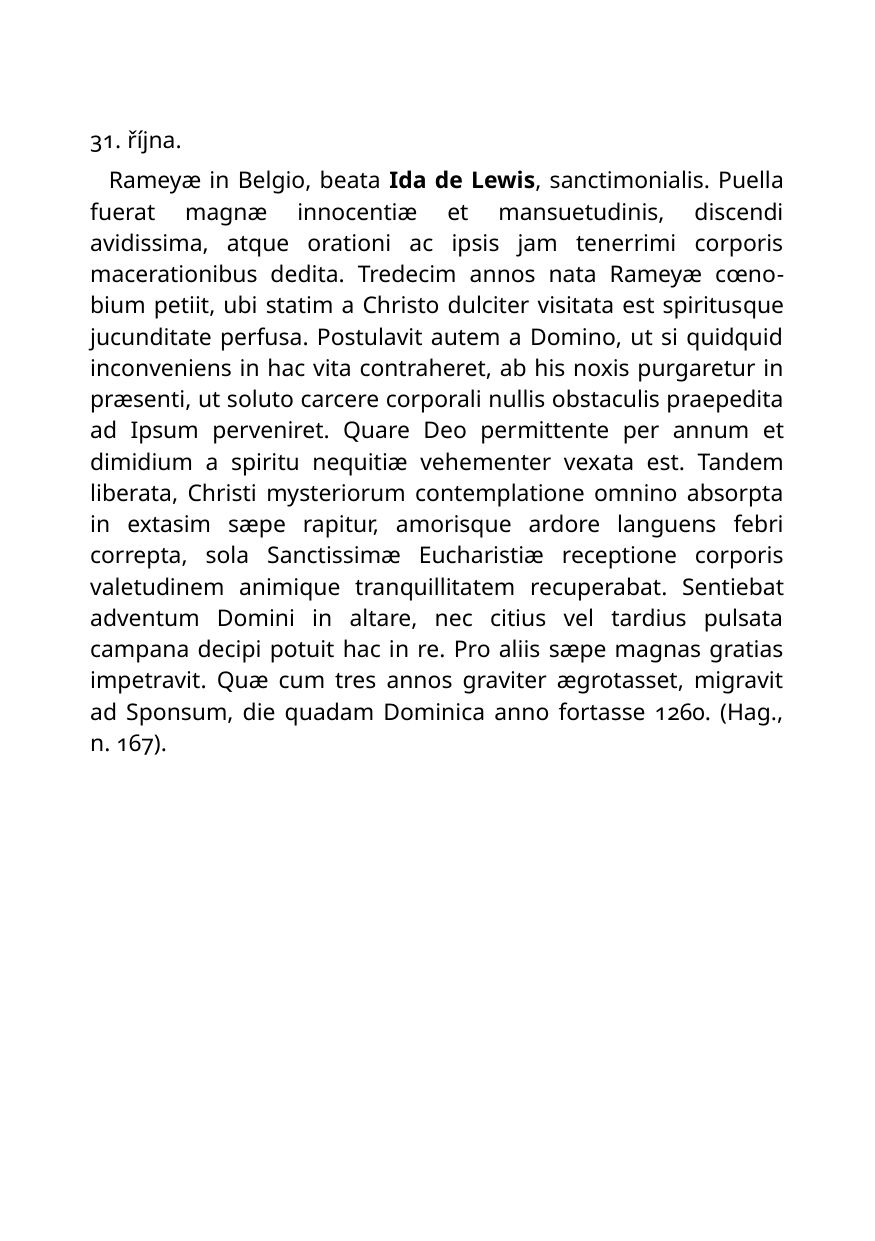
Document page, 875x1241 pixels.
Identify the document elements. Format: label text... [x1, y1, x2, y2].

text Rameyæ in Belgio, beata Ida de Lewis, sanctimonialis. Puella fuerat magnæ innocentiæ et mansuetudinis, discendi avidissima, atque orationi ac ipsis jam tenerrimi corporis macerationibus dedita. Tredecim annos nata Rameyæ cœno­bium petiit, ubi statim a Christo dulciter visitata est spiritus­que jucunditate perfusa. Postulavit autem a Domino, ut si quidquid inconveniens in hac vita contraheret, ab his noxis purgaretur in præsenti, ut soluto carcere corporali nullis obstaculis praepedita ad Ipsum perveniret. Quare Deo per­mittente per annum et dimidium a spiritu nequitiæ vehe­menter vexata est. Tandem liberata, Christi mysteriorum contemplatione omnino absorpta in extasim sæpe rapitur, amorisque ardore languens febri correpta, sola Sanctissimæ Eucharistiæ receptione corporis valetudinem animique tran­quillitatem recuperabat. Sentiebat adventum Domini in altare, nec citius vel tardius pulsata campana decipi potuit hac in re. Pro aliis sæpe magnas gratias impetravit. Quæ cum tres annos graviter ægrotasset, migravit ad Sponsum, die quadam Dominica anno fortasse 1260. (Hag., n. 167). [90, 164, 784, 758]
text 31. října. [90, 124, 784, 156]
